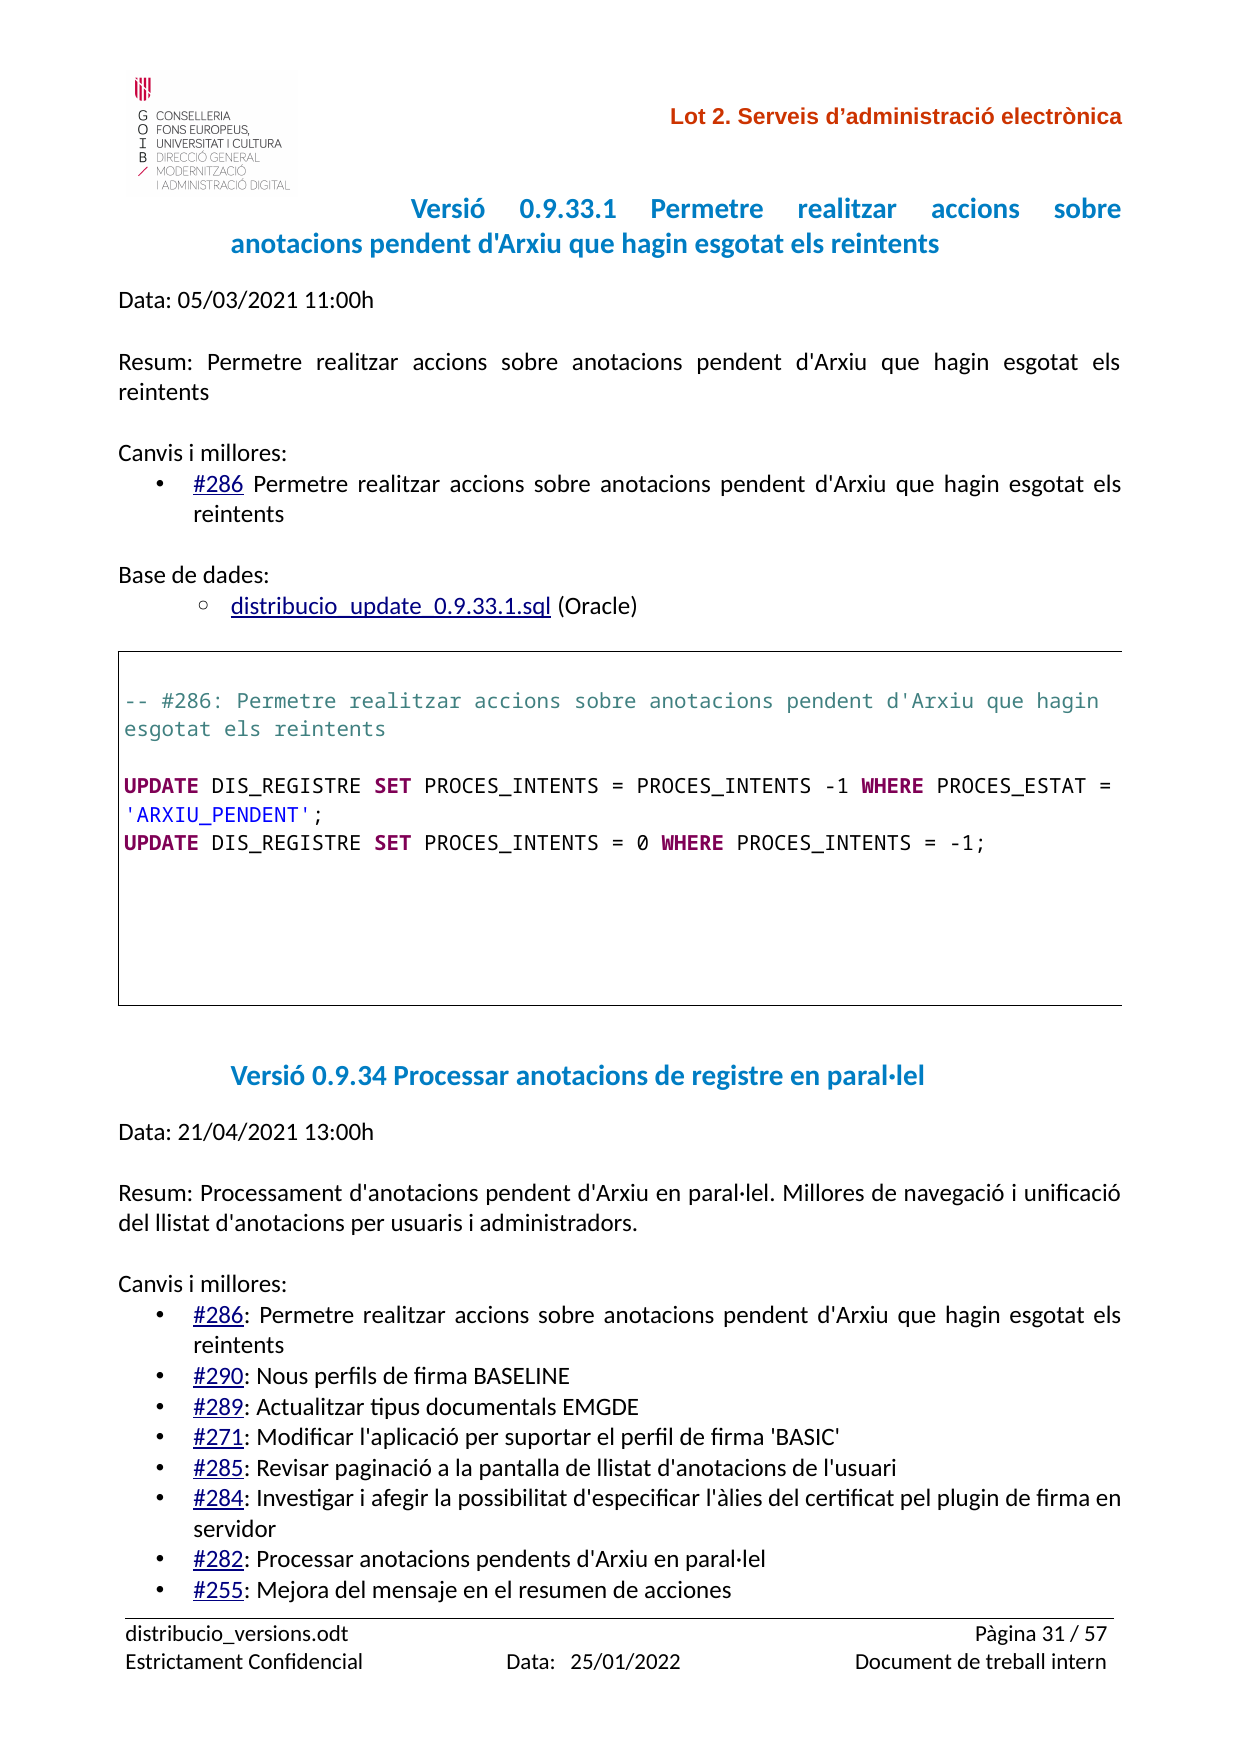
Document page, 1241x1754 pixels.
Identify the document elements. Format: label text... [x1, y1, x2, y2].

subtitle Versió 0.9.33.1 Permetre realitzar accions sobre anotacions pendent d'Arxiu que hagin esgotat els reintents [153, 190, 1122, 261]
subtitle Versió 0.9.34 Processar anotacions de registre en paral·lel [153, 1057, 1122, 1092]
text Data: 05/03/2021 11:00h [118, 284, 1122, 315]
table_header -- #286: Permetre realitzar accions sobre anotacions pendent d'Arxiu que hagin esgotat els reintents UPDATE DIS_REGISTRE SET PROCES_INTENTS = PROCES_INTENTS -1 WHERE PROCES_ESTAT = 'ARXIU_PENDENT'; UPDATE DIS_REGISTRE SET PROCES_INTENTS = 0 WHERE PROCES_INTENTS = -1; [119, 652, 1122, 1004]
text Data: 21/04/2021 13:00h [118, 1116, 1122, 1147]
text Resum: Processament d'anotacions pendent d'Arxiu en paral·lel. Millores de navegació i unificació del llistat d'anotacions per usuaris i administradors. [118, 1177, 1122, 1238]
picture [126, 70, 299, 197]
list #289: Actualitzar tipus documentals EMGDE [156, 1391, 1122, 1421]
list #285: Revisar paginació a la pantalla de llistat d'anotacions de l'usuari [156, 1452, 1122, 1482]
list distribucio_update_0.9.33.1.sql (Oracle) [193, 590, 1122, 620]
list #284: Investigar i afegir la possibilitat d'especificar l'àlies del certificat pel plugin de firma en servidor [156, 1482, 1122, 1543]
list #255: Mejora del mensaje en el resumen de acciones [156, 1574, 1122, 1604]
text Canvis i millores: [118, 437, 1122, 468]
text Base de dades: [118, 559, 1122, 590]
list #290: Nous perfils de firma BASELINE [156, 1360, 1122, 1391]
text Canvis i millores: [118, 1269, 1122, 1299]
text Resum: Permetre realitzar accions sobre anotacions pendent d'Arxiu que hagin esgotat els reintents [118, 346, 1122, 407]
list #282: Processar anotacions pendents d'Arxiu en paral·lel [156, 1543, 1122, 1574]
list #271: Modificar l'aplicació per suportar el perfil de firma 'BASIC' [156, 1421, 1122, 1452]
list #286: Permetre realitzar accions sobre anotacions pendent d'Arxiu que hagin esgotat els reintents [156, 1299, 1122, 1360]
list #286 Permetre realitzar accions sobre anotacions pendent d'Arxiu que hagin esgotat els reintents [156, 468, 1122, 529]
